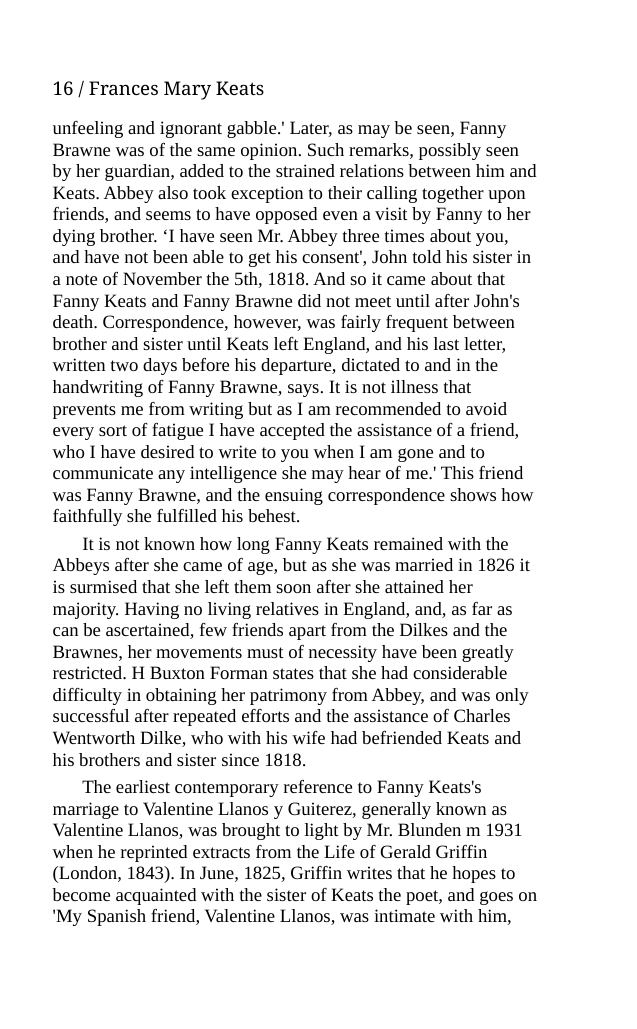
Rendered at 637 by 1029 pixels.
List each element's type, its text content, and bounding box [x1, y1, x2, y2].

text unfeeling and ignorant gabble.' Later, as may be seen, Fanny Brawne was of the same opinion. Such remarks, possibly seen by her guardian, added to the strained relations between him and Keats. Abbey also took exception to their calling together upon friends, and seems to have opposed even a visit by Fanny to her dying brother. ‘I have seen Mr. Abbey three times about you, and have not been able to get his consent', John told his sister in a note of November the 5th, 1818. And so it came about that Fanny Keats and Fanny Brawne did not meet until after John's death. Correspondence, however, was fairly frequent between brother and sister until Keats left England, and his last letter, written two days before his departure, dictated to and in the handwriting of Fanny Brawne, says. It is not illness that prevents me from writing but as I am recommended to avoid every sort of fatigue I have accepted the assistance of a friend, who I have desired to write to you when I am gone and to communicate any intelligence she may hear of me.' This friend was Fanny Brawne, and the ensuing correspondence shows how faithfully she fulfilled his behest. [52, 117, 538, 527]
text The earliest contemporary reference to Fanny Keats's marriage to Valentine Llanos y Guiterez, generally known as Valentine Llanos, was brought to light by Mr. Blunden m 1931 when he reprinted extracts from the Life of Gerald Griffin (London, 1843). In June, 1825, Griffin writes that he hopes to become acquainted with the sister of Keats the poet, and goes on 'My Spanish friend, Valentine Llanos, was intimate with him, [52, 776, 538, 927]
text It is not known how long Fanny Keats remained with the Abbeys after she came of age, but as she was married in 1826 it is surmised that she left them soon after she attained her majority. Having no living relatives in England, and, as far as can be ascertained, few friends apart from the Dilkes and the Brawnes, her movements must of necessity have been greatly restricted. H Buxton Forman states that she had considerable difficulty in obtaining her patrimony from Abbey, and was only successful after repeated efforts and the assistance of Charles Wentworth Dilke, who with his wife had befriended Keats and his brothers and sister since 1818. [52, 533, 538, 770]
